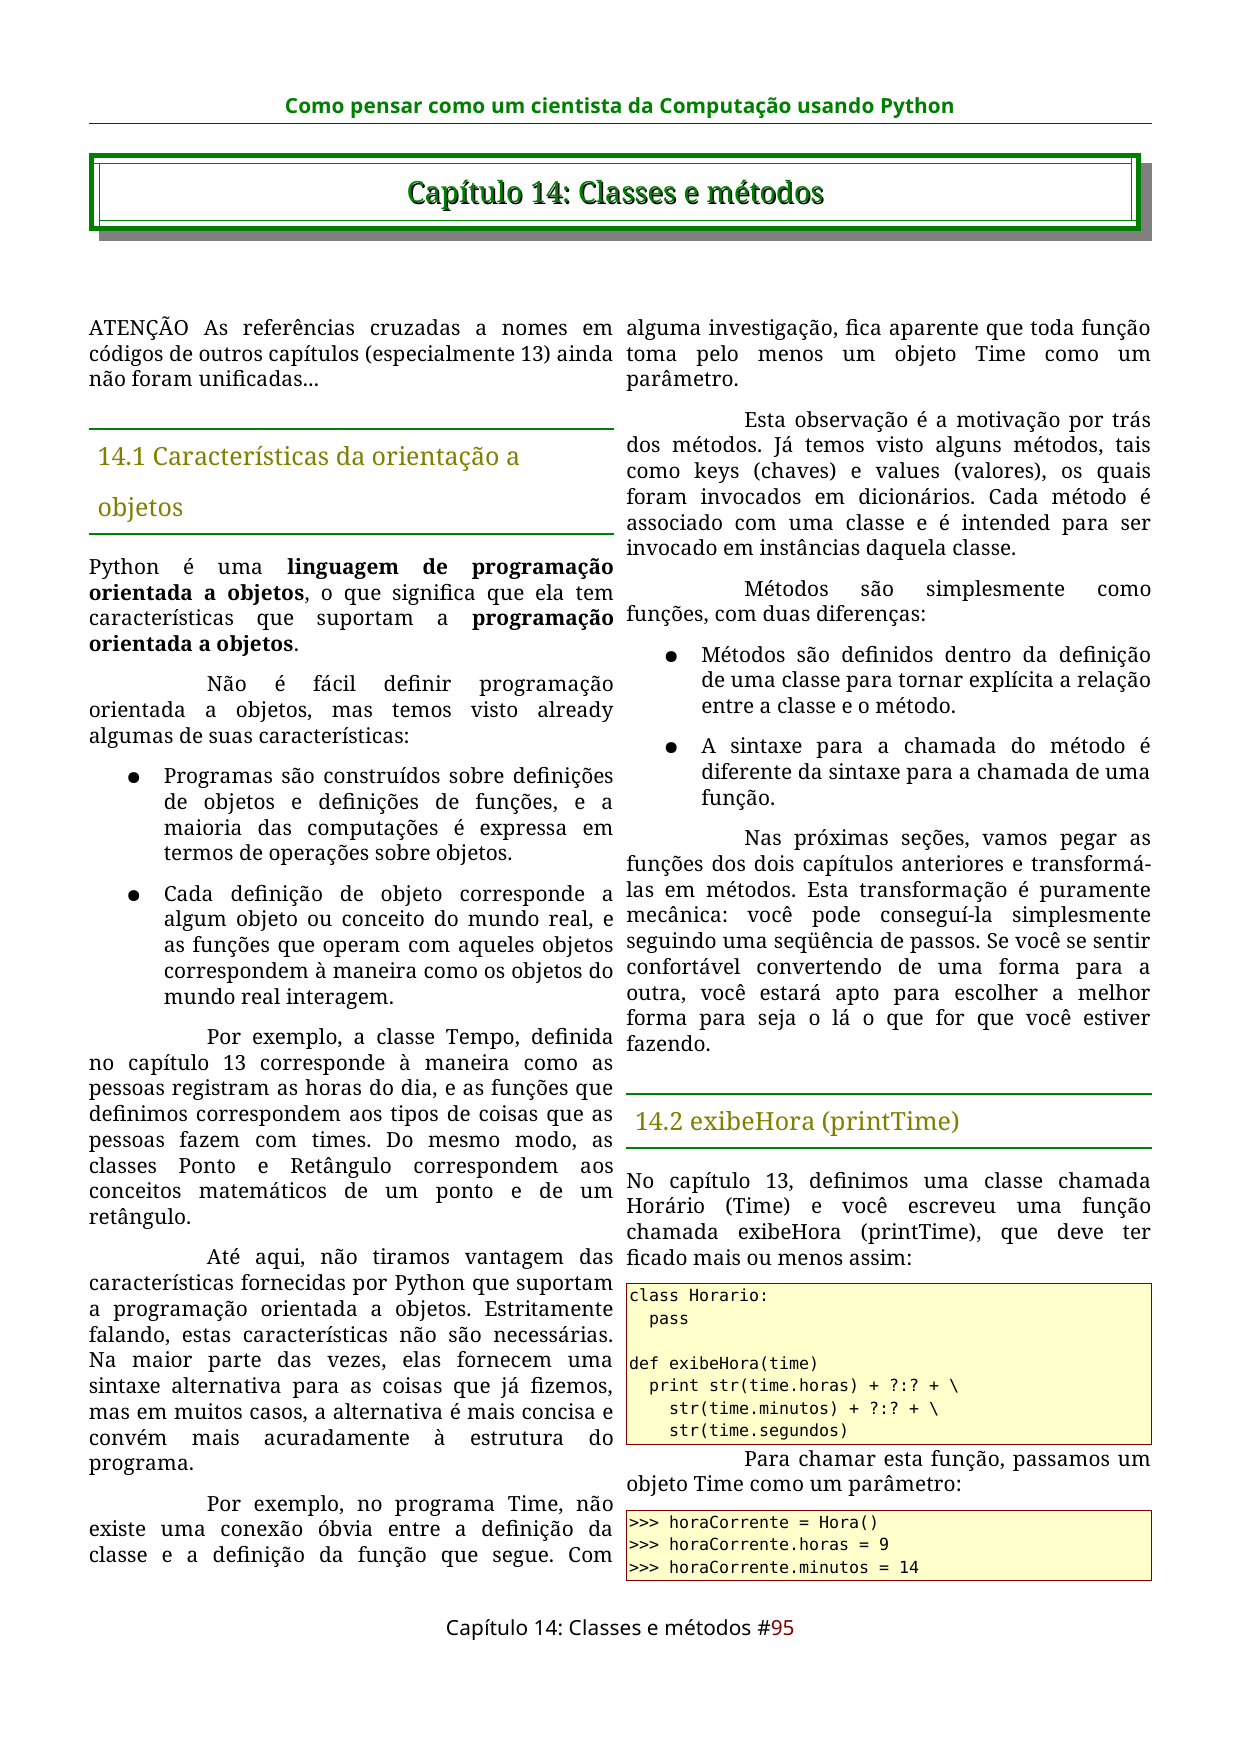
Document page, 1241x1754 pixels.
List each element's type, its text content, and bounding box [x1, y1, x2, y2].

subtitle [94, 158, 1131, 163]
subtitle 14.1 Características da orientação a objetos [88, 429, 614, 535]
text print str(time.horas) + ?:? + \ [627, 1373, 1151, 1396]
text >>> horaCorrente = Hora() [627, 1511, 1151, 1532]
text No capítulo 13, definimos uma classe chamada Horário (Time) e você escreveu uma função chamada exibeHora (printTime), que deve ter ficado mais ou menos assim: [626, 1166, 1152, 1271]
text Por exemplo, a classe Tempo, definida no capítulo 13 corresponde à maneira como as pessoas registram as horas do dia, e as funções que definimos correspondem aos tipos de coisas que as pessoas fazem com times. Do mesmo modo, as classes Ponto e Retângulo correspondem aos conceitos matemáticos de um ponto e de um retângulo. [88, 1022, 614, 1231]
text pass [627, 1306, 1151, 1328]
text Métodos são simplesmente como funções, com duas diferenças: [626, 573, 1152, 628]
text ATENÇÃO As referências cruzadas a nomes em códigos de outros capítulos (especialmente 13) ainda não foram unificadas... [88, 313, 614, 393]
text alguma investigação, fica aparente que toda função toma pelo menos um objeto Time como um parâmetro. [626, 313, 1152, 393]
text >>> horaCorrente.minutos = 14 [627, 1555, 1151, 1580]
text str(time.segundos) [627, 1418, 1151, 1444]
text Nas próximas seções, vamos pegar as funções dos dois capítulos anteriores e transformá-las em métodos. Esta transformação é puramente mecânica: você pode conseguí-la simplesmente seguindo uma seqüência de passos. Se você se sentir confortável convertendo de uma forma para a outra, você estará apto para escolher a melhor forma para seja o lá o que for que você estiver fazendo. [626, 823, 1152, 1057]
text Por exemplo, no programa Time, não existe uma conexão óbvia entre a definição da classe e a definição da função que segue. Com [88, 1488, 614, 1568]
subtitle 14.2 exibeHora (printTime) [626, 1095, 1152, 1147]
list Métodos são definidos dentro da definição de uma classe para tornar explícita a relação entre a classe e o método. [663, 639, 1152, 719]
subtitle Capítulo 14: Classes e métodos [100, 164, 1131, 220]
text str(time.minutos) + ?:? + \ [627, 1396, 1151, 1418]
text >>> horaCorrente.horas = 9 [627, 1532, 1151, 1555]
list Cada definição de objeto corresponde a algum objeto ou conceito do mundo real, e as funções que operam com aqueles objetos correspondem à maneira como os objetos do mundo real interagem. [126, 879, 614, 1010]
text Para chamar esta função, passamos um objeto Time como um parâmetro: [626, 1445, 1152, 1498]
list A sintaxe para a chamada do método é diferente da sintaxe para a chamada de uma função. [663, 731, 1152, 811]
text Esta observação é a motivação por trás dos métodos. Já temos visto alguns métodos, tais como keys (chaves) e values (valores), os quais foram invocados em dicionários. Cada método é associado com uma classe e é intended para ser invocado em instâncias daquela classe. [626, 404, 1152, 562]
text def exibeHora(time) [627, 1351, 1151, 1373]
text Python é uma linguagem de programação orientada a objetos, o que significa que ela tem características que suportam a programação orientada a objetos. [88, 552, 614, 658]
text Não é fácil definir programação orientada a objetos, mas temos visto already algumas de suas características: [88, 669, 614, 749]
list Programas são construídos sobre definições de objetos e definições de funções, e a maioria das computações é expressa em termos de operações sobre objetos. [126, 761, 614, 867]
text Até aqui, não tiramos vantagem das características fornecidas por Python que suportam a programação orientada a objetos. Estritamente falando, estas características não são necessárias. Na maior parte das vezes, elas fornecem uma sintaxe alternativa para as coisas que já fizemos, mas em muitos casos, a alternativa é mais concisa e convém mais acuradamente à estrutura do programa. [88, 1242, 614, 1477]
text class Horario: [627, 1284, 1151, 1306]
subtitle [100, 221, 1136, 226]
